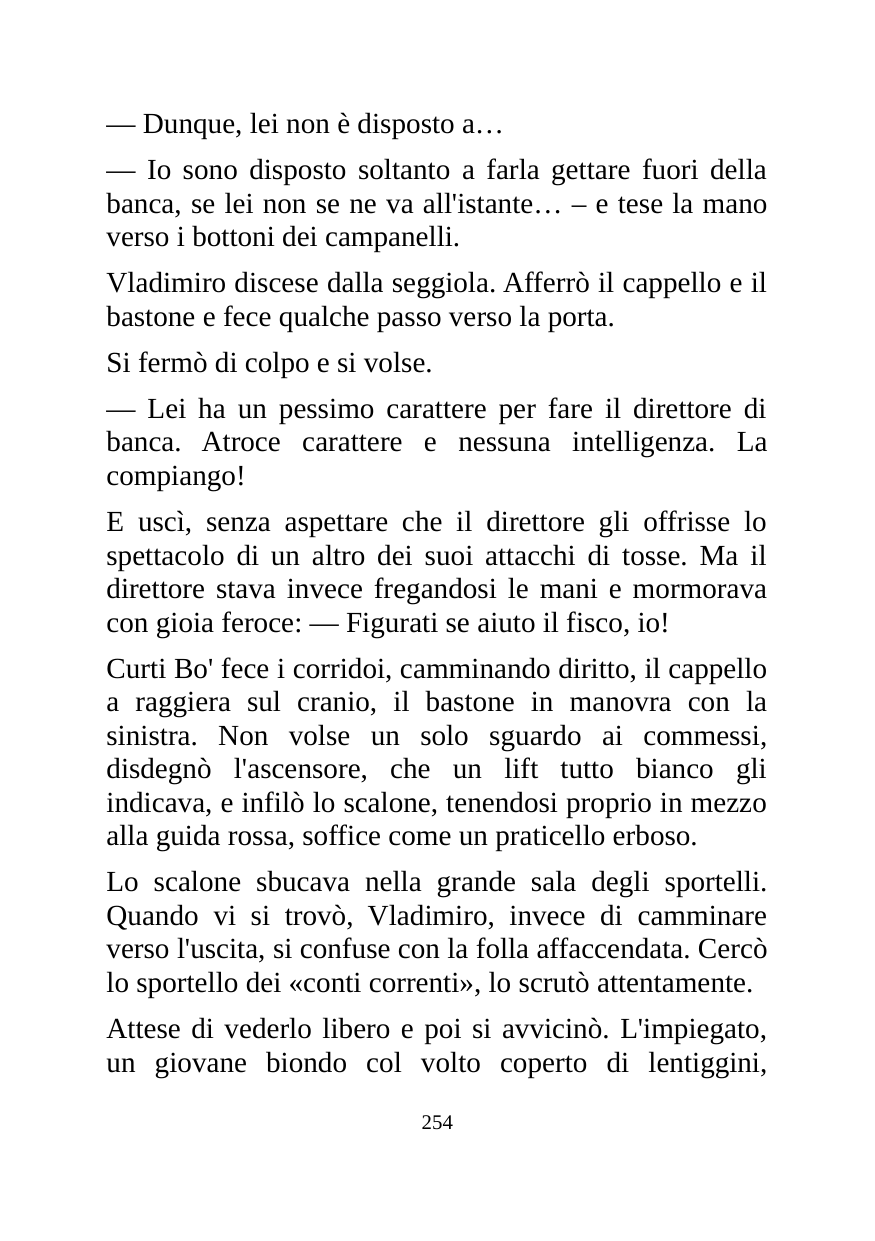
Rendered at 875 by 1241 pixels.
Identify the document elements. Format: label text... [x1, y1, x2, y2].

text — Io sono disposto soltanto a farla gettare fuori della banca, se lei non se ne va all'istante… – e tese la mano verso i bottoni dei campanelli. [106, 152, 768, 253]
text Attese di vederlo libero e poi si avvicinò. L'impiegato, un giovane biondo col volto coperto di lentiggini, [106, 1011, 768, 1078]
text E uscì, senza aspettare che il direttore gli offrisse lo spettacolo di un altro dei suoi attacchi di tosse. Ma il direttore stava invece fregandosi le mani e mormorava con gioia feroce: — Figurati se aiuto il fisco, io! [106, 504, 768, 638]
text — Dunque, lei non è disposto a… [106, 106, 768, 140]
text Lo scalone sbucava nella grande sala degli sportelli. Quando vi si trovò, Vladimiro, invece di camminare verso l'uscita, si confuse con la folla affaccendata. Cercò lo sportello dei «conti correnti», lo scrutò attentamente. [106, 864, 768, 999]
text — Lei ha un pessimo carattere per fare il direttore di banca. Atroce carattere e nessuna intelligenza. La compiango! [106, 391, 768, 492]
text Curti Bo' fece i corridoi, camminando diritto, il cappello a raggiera sul cranio, il bastone in manovra con la sinistra. Non volse un solo sguardo ai commessi, disdegnò l'ascensore, che un lift tutto bianco gli indicava, e infilò lo scalone, tenendosi proprio in mezzo alla guida rossa, soffice come un praticello erboso. [106, 651, 768, 852]
text Vladimiro discese dalla seggiola. Afferrò il cappello e il bastone e fece qualche passo verso la porta. [106, 265, 768, 332]
text Si fermò di colpo e si volse. [106, 345, 768, 378]
